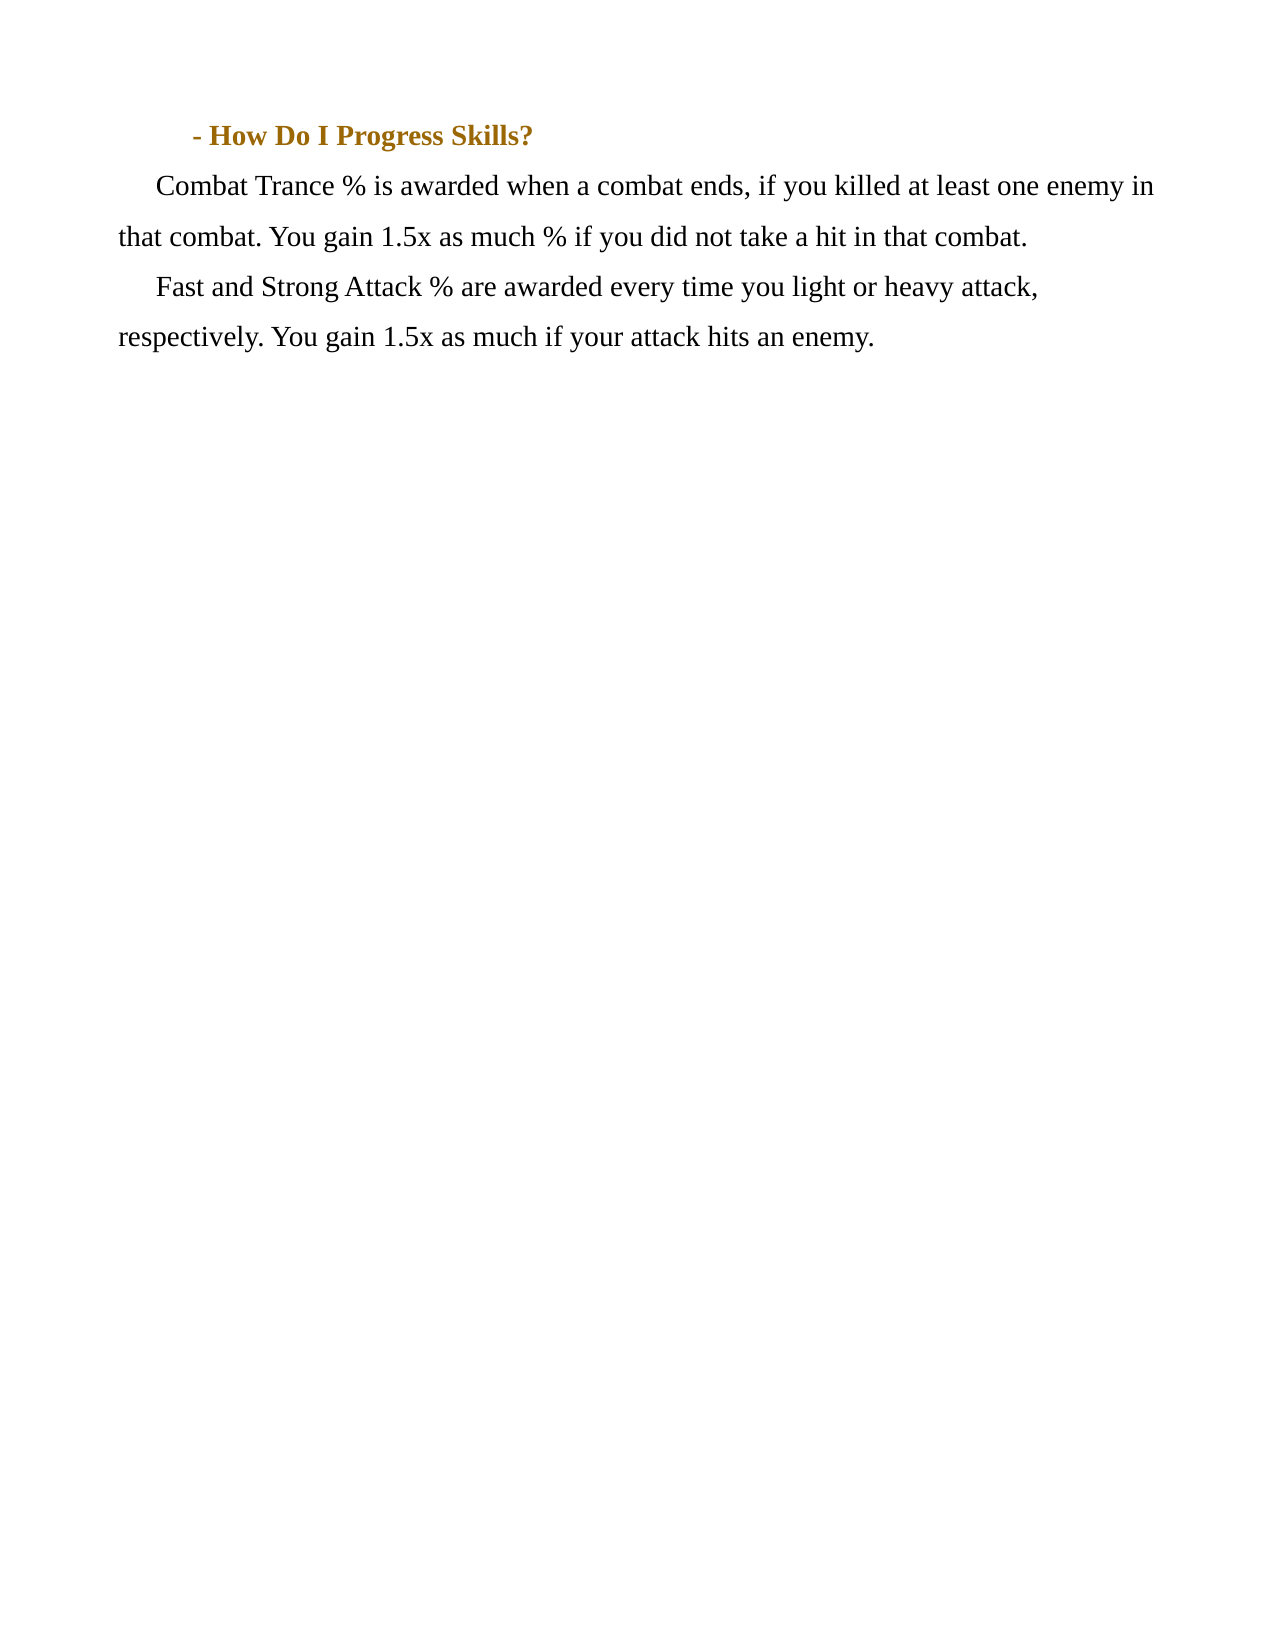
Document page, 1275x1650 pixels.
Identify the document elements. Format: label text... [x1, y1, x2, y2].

text - How Do I Progress Skills? [118, 118, 1157, 152]
text Combat Trance % is awarded when a combat ends, if you killed at least one enemy in that combat. You gain 1.5x as much % if you did not take a hit in that combat. [118, 168, 1157, 252]
text Fast and Strong Attack % are awarded every time you light or heavy attack, respectively. You gain 1.5x as much if your attack hits an enemy. [118, 269, 1157, 353]
